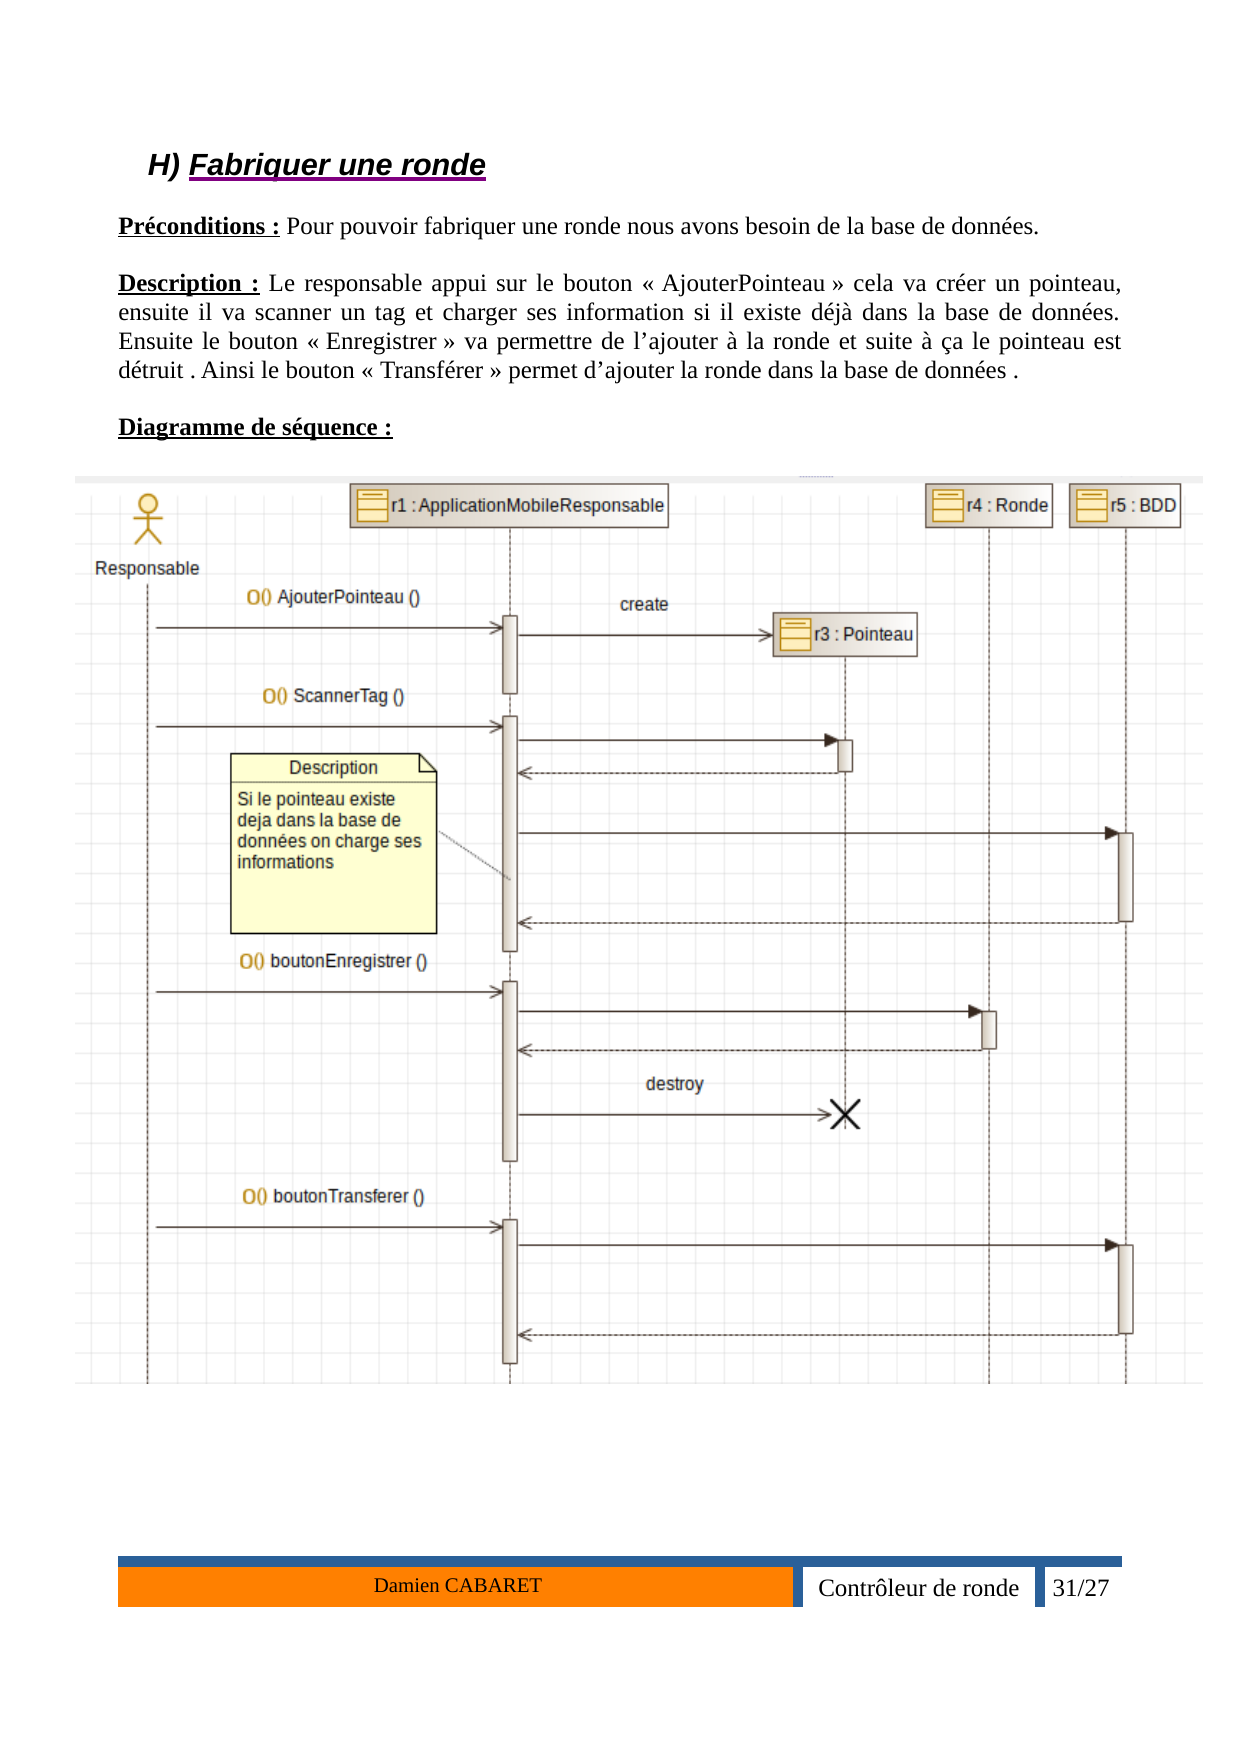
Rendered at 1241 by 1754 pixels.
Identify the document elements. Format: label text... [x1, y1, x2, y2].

text Diagramme de séquence : [118, 412, 1122, 441]
text Description : Le responsable appui sur le bouton « AjouterPointeau » cela va créer un pointeau, ensuite il va scanner un tag et charger ses information si il existe déjà dans la base de données. Ensuite le bouton « Enregistrer » va permettre de l’ajouter à la ronde et suite à ça le pointeau est détruit . Ainsi le bouton « Transférer » permet d’ajouter la ronde dans la base de données . [118, 268, 1122, 383]
picture [75, 476, 1203, 1384]
subtitle Fabriquer une ronde [118, 147, 1122, 182]
text Préconditions : Pour pouvoir fabriquer une ronde nous avons besoin de la base de données. [118, 211, 1122, 240]
